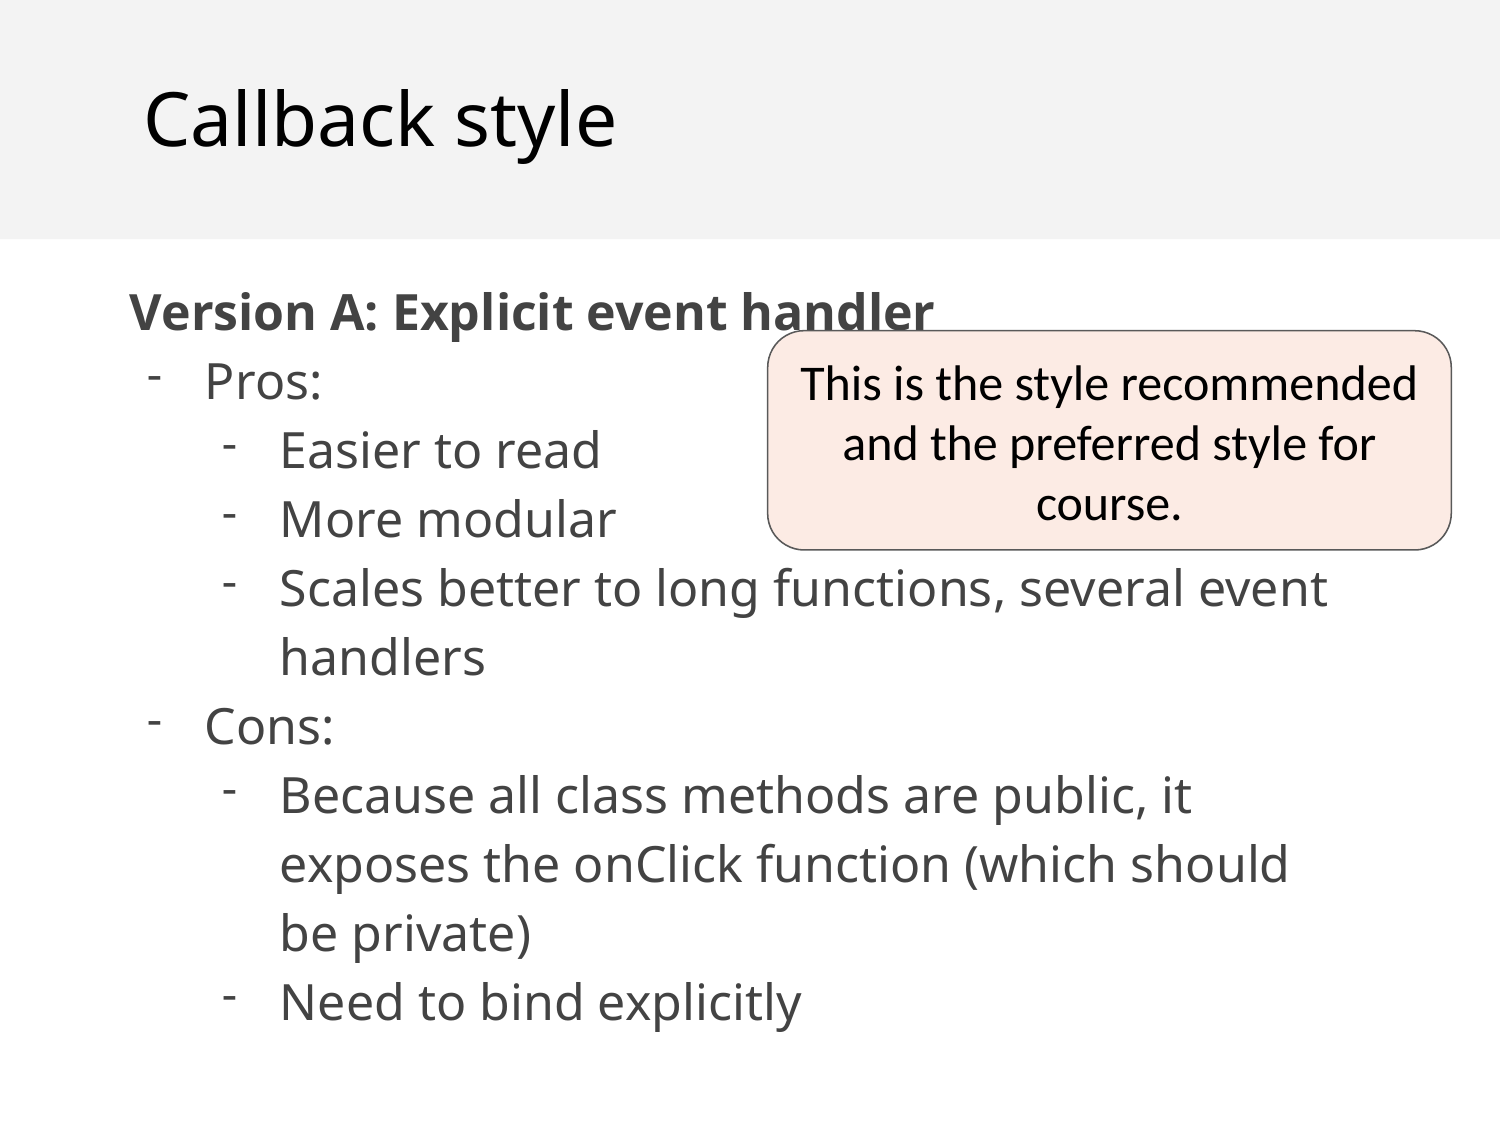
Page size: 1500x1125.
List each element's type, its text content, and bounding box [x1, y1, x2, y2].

title Callback style [128, 56, 1372, 183]
text_box This is the style recommended and the preferred style for course. [767, 330, 1452, 550]
list Version A: Explicit event handler Pros: Easier to read More modular Scales better to long functions, several event handlers Cons: Because all class methods are public, it exposes the onClick function (which should be private) Need to bind explicitly [115, 256, 1359, 1004]
